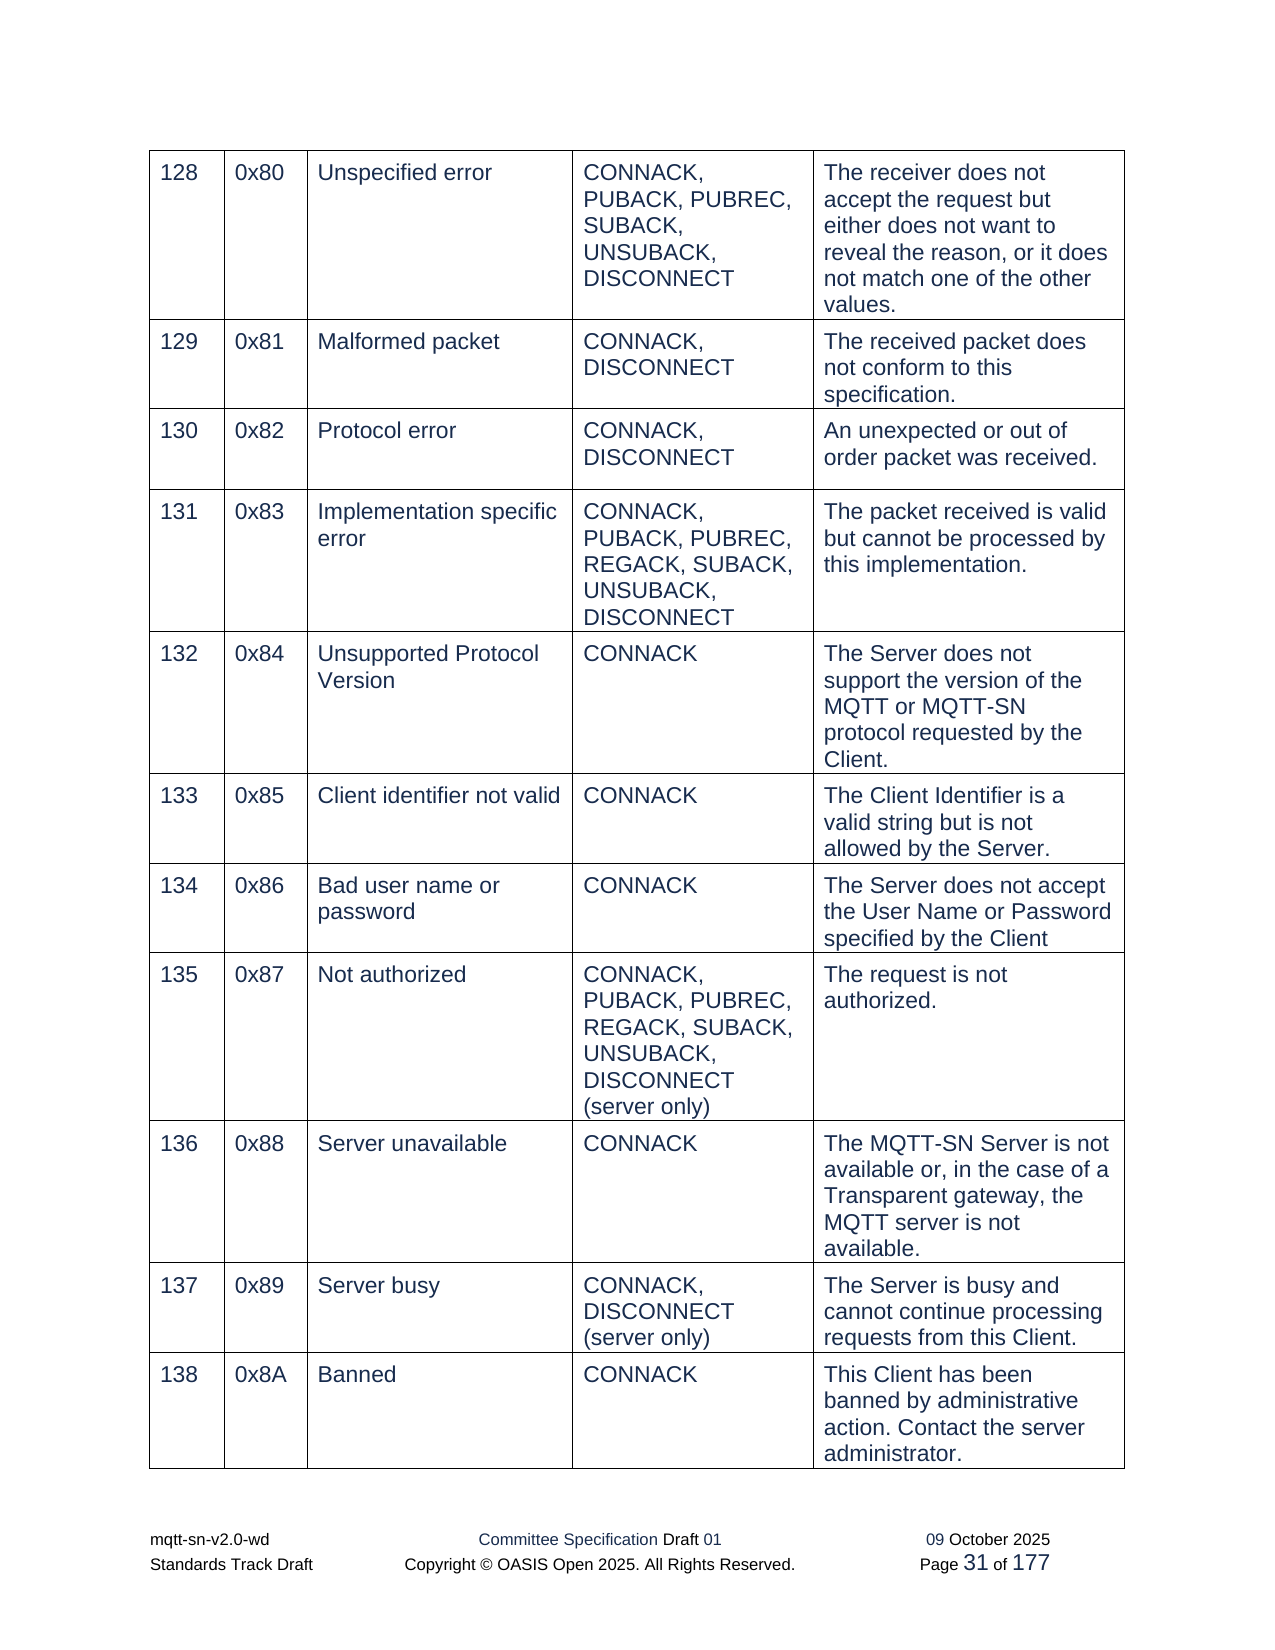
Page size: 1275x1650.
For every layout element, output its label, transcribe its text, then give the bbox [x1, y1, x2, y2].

table_cell 136 [150, 1121, 224, 1262]
table_cell 0x83 [225, 490, 307, 631]
table_cell 133 [150, 774, 224, 862]
table_cell The Client Identifier is a valid string but is not allowed by the Server. [814, 774, 1124, 862]
table_cell 0x87 [225, 953, 307, 1120]
table_cell Unspecified error [308, 151, 572, 318]
table_cell CONNACK [573, 1353, 813, 1467]
table_cell 128 [150, 151, 224, 318]
table_cell CONNACK [573, 774, 813, 862]
table_cell Protocol error [308, 409, 572, 489]
table_cell CONNACK, PUBACK, PUBREC, REGACK, SUBACK, UNSUBACK, DISCONNECT (server only) [573, 953, 813, 1120]
table_cell Implementation specific error [308, 490, 572, 631]
table_cell The received packet does not conform to this specification. [814, 320, 1124, 408]
table_cell 0x85 [225, 774, 307, 862]
table_cell 0x86 [225, 864, 307, 952]
table_cell 0x80 [225, 151, 307, 318]
table_cell The request is not authorized. [814, 953, 1124, 1120]
table_cell 0x84 [225, 632, 307, 773]
table_cell 0x82 [225, 409, 307, 489]
table_cell 0x81 [225, 320, 307, 408]
table_cell The Server does not support the version of the MQTT or MQTT-SN protocol requested by the Client. [814, 632, 1124, 773]
table_cell 131 [150, 490, 224, 631]
table_cell CONNACK, DISCONNECT (server only) [573, 1263, 813, 1352]
table_cell CONNACK [573, 1121, 813, 1262]
table_cell The MQTT-SN Server is not available or, in the case of a Transparent gateway, the MQTT server is not available. [814, 1121, 1124, 1262]
table_cell This Client has been banned by administrative action. Contact the server administrator. [814, 1353, 1124, 1467]
table_cell The Server is busy and cannot continue processing requests from this Client. [814, 1263, 1124, 1352]
table_cell 138 [150, 1353, 224, 1467]
table_cell An unexpected or out of order packet was received. [814, 409, 1124, 489]
table_cell The Server does not accept the User Name or Password specified by the Client [814, 864, 1124, 952]
table_cell 132 [150, 632, 224, 773]
table_cell The packet received is valid but cannot be processed by this implementation. [814, 490, 1124, 631]
table_cell 0x8A [225, 1353, 307, 1467]
table_cell Banned [308, 1353, 572, 1467]
table_cell CONNACK [573, 632, 813, 773]
table_cell Bad user name or password [308, 864, 572, 952]
table_cell CONNACK, PUBACK, PUBREC, REGACK, SUBACK, UNSUBACK, DISCONNECT [573, 490, 813, 631]
table_cell Server busy [308, 1263, 572, 1352]
table_cell The receiver does not accept the request but either does not want to reveal the reason, or it does not match one of the other values. [814, 151, 1124, 318]
table_cell CONNACK [573, 864, 813, 952]
table_cell Unsupported Protocol Version [308, 632, 572, 773]
table_cell CONNACK, PUBACK, PUBREC, SUBACK, UNSUBACK, DISCONNECT [573, 151, 813, 318]
table_cell 130 [150, 409, 224, 489]
table_cell 134 [150, 864, 224, 952]
table_cell 0x88 [225, 1121, 307, 1262]
table_cell 137 [150, 1263, 224, 1352]
table_cell CONNACK, DISCONNECT [573, 409, 813, 489]
table_cell Malformed packet [308, 320, 572, 408]
table_cell 135 [150, 953, 224, 1120]
table_cell 129 [150, 320, 224, 408]
table_cell CONNACK, DISCONNECT [573, 320, 813, 408]
table_cell Server unavailable [308, 1121, 572, 1262]
table_cell Not authorized [308, 953, 572, 1120]
table_cell 0x89 [225, 1263, 307, 1352]
table_cell Client identifier not valid [308, 774, 572, 862]
